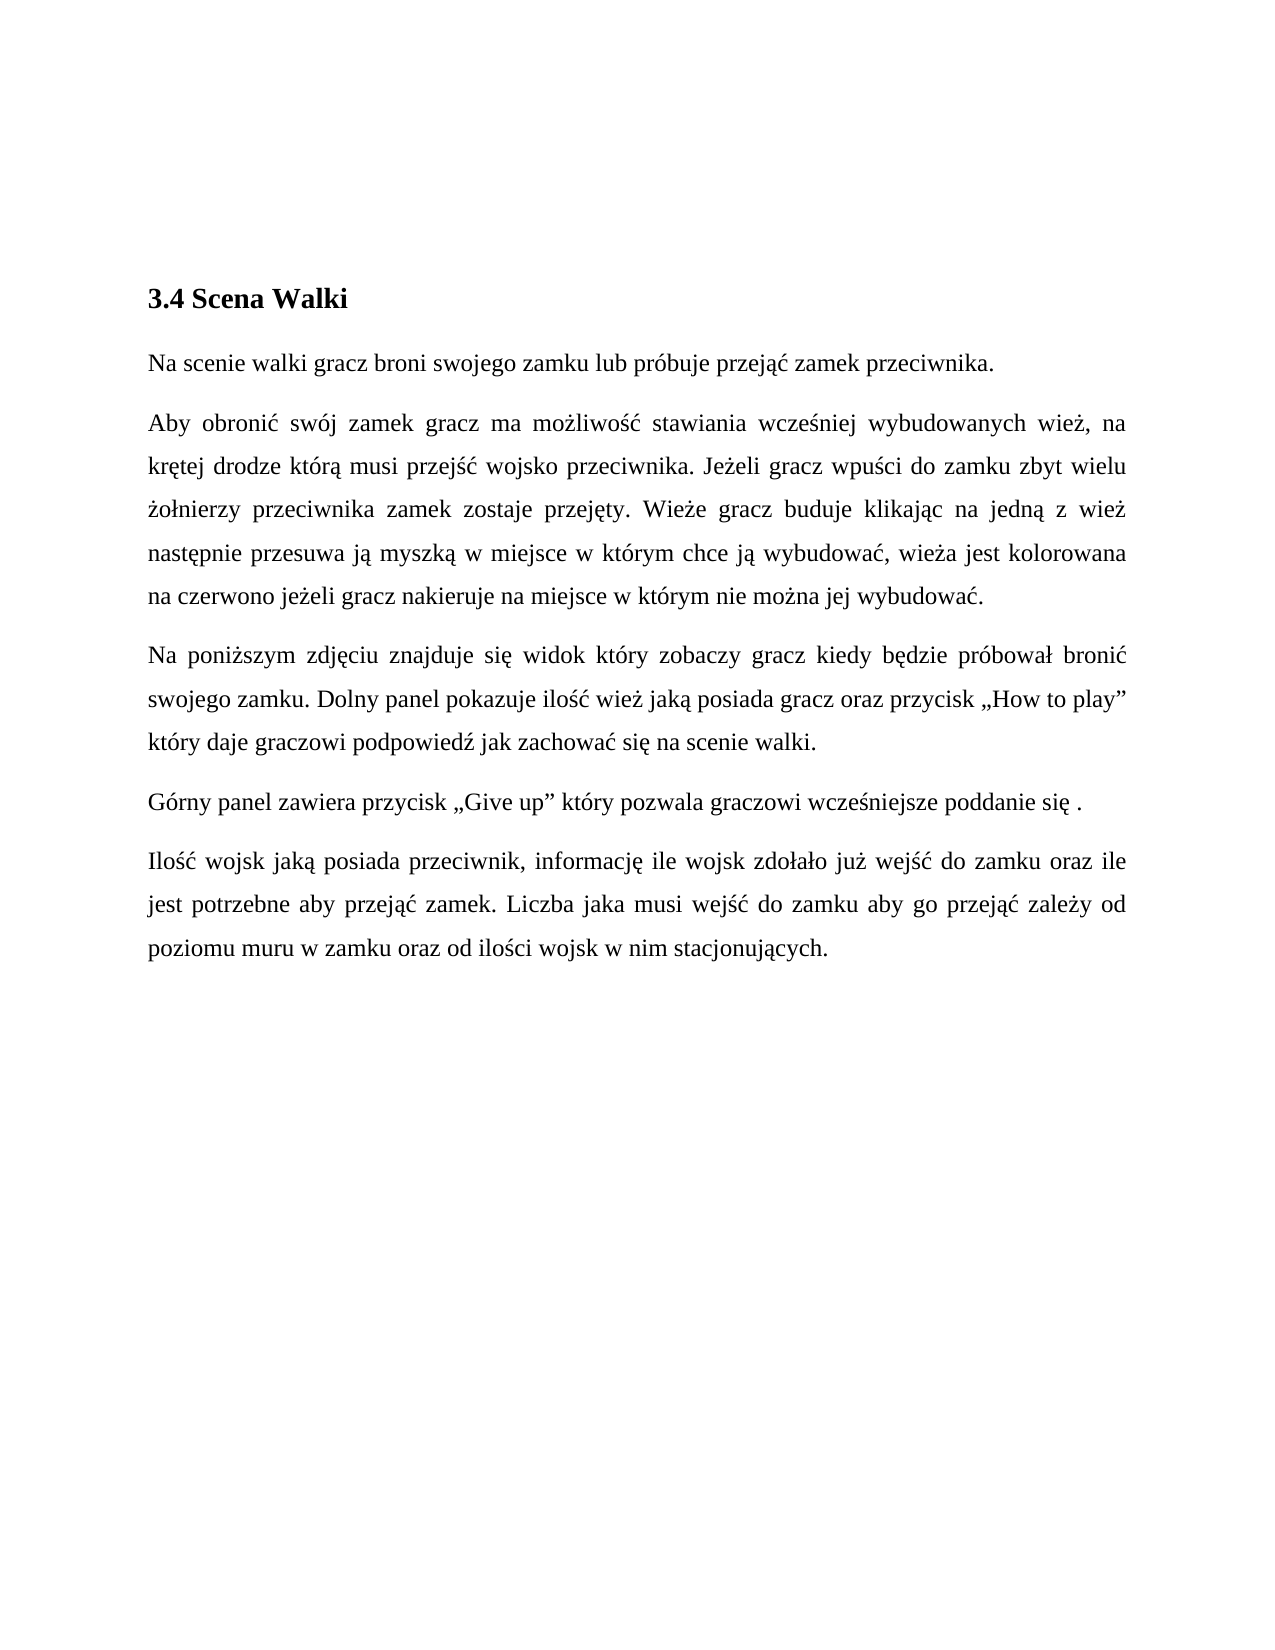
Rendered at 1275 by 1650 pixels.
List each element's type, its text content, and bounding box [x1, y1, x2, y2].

text Ilość wojsk jaką posiada przeciwnik, informację ile wojsk zdołało już wejść do zamku oraz ile jest potrzebne aby przejąć zamek. Liczba jaka musi wejść do zamku aby go przejąć zależy od poziomu muru w zamku oraz od ilości wojsk w nim stacjonujących. [148, 846, 1127, 961]
text Aby obronić swój zamek gracz ma możliwość stawiania wcześniej wybudowanych wież, na krętej drodze którą musi przejść wojsko przeciwnika. Jeżeli gracz wpuści do zamku zbyt wielu żołnierzy przeciwnika zamek zostaje przejęty. Wieże gracz buduje klikając na jedną z wież następnie przesuwa ją myszką w miejsce w którym chce ją wybudować, wieża jest kolorowana na czerwono jeżeli gracz nakieruje na miejsce w którym nie można jej wybudować. [148, 408, 1127, 609]
text 3.4 Scena Walki [148, 282, 1127, 315]
text Na poniższym zdjęciu znajduje się widok który zobaczy gracz kiedy będzie próbował bronić swojego zamku. Dolny panel pokazuje ilość wież jaką posiada gracz oraz przycisk „How to play” który daje graczowi podpowiedź jak zachować się na scenie walki. [148, 641, 1127, 756]
text Górny panel zawiera przycisk „Give up” który pozwala graczowi wcześniejsze poddanie się . [148, 787, 1127, 815]
text Na scenie walki gracz broni swojego zamku lub próbuje przejąć zamek przeciwnika. [148, 348, 1127, 377]
